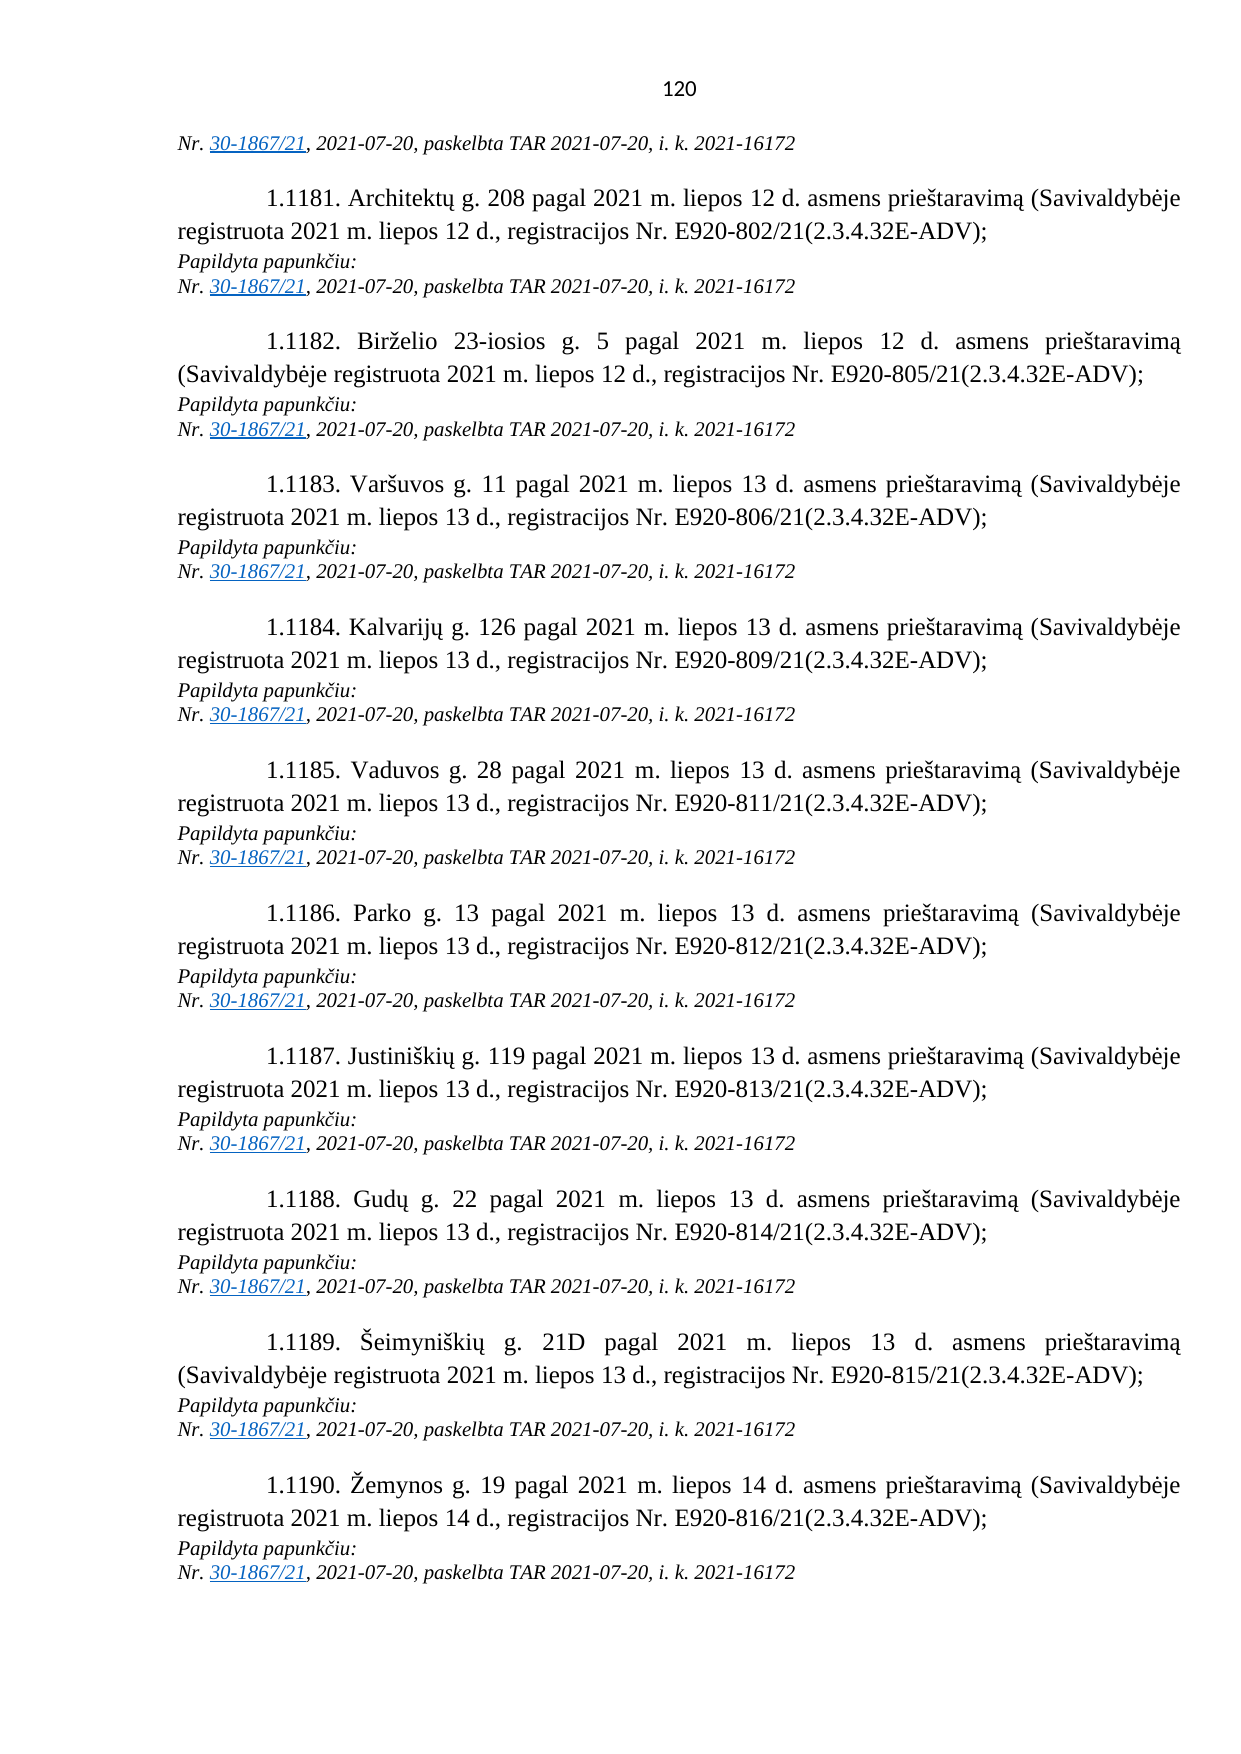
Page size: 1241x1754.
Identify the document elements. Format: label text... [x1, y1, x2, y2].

text Nr. 30-1867/21, 2021-07-20, paskelbta TAR 2021-07-20, i. k. 2021-16172 [177, 273, 1181, 298]
text Papildyta papunkčiu: [177, 535, 1181, 559]
text 1.1185. Vaduvos g. 28 pagal 2021 m. liepos 13 d. asmens prieštaravimą (Savivaldybėje registruota 2021 m. liepos 13 d., registracijos Nr. E920-811/21(2.3.4.32E-ADV); [177, 755, 1181, 817]
text Papildyta papunkčiu: [177, 1536, 1181, 1560]
text 1.1187. Justiniškių g. 119 pagal 2021 m. liepos 13 d. asmens prieštaravimą (Savivaldybėje registruota 2021 m. liepos 13 d., registracijos Nr. E920-813/21(2.3.4.32E-ADV); [177, 1041, 1181, 1103]
text Nr. 30-1867/21, 2021-07-20, paskelbta TAR 2021-07-20, i. k. 2021-16172 [177, 702, 1181, 726]
text 1.1181. Architektų g. 208 pagal 2021 m. liepos 12 d. asmens prieštaravimą (Savivaldybėje registruota 2021 m. liepos 12 d., registracijos Nr. E920-802/21(2.3.4.32E-ADV); [177, 183, 1181, 245]
text Nr. 30-1867/21, 2021-07-20, paskelbta TAR 2021-07-20, i. k. 2021-16172 [177, 1417, 1181, 1441]
text 1.1190. Žemynos g. 19 pagal 2021 m. liepos 14 d. asmens prieštaravimą (Savivaldybėje registruota 2021 m. liepos 14 d., registracijos Nr. E920-816/21(2.3.4.32E-ADV); [177, 1470, 1181, 1531]
text Papildyta papunkčiu: [177, 964, 1181, 988]
text 1.1183. Varšuvos g. 11 pagal 2021 m. liepos 13 d. asmens prieštaravimą (Savivaldybėje registruota 2021 m. liepos 13 d., registracijos Nr. E920-806/21(2.3.4.32E-ADV); [177, 469, 1181, 531]
text 1.1182. Birželio 23-iosios g. 5 pagal 2021 m. liepos 12 d. asmens prieštaravimą (Savivaldybėje registruota 2021 m. liepos 12 d., registracijos Nr. E920-805/21(2.3.4.32E-ADV); [177, 326, 1181, 388]
text Nr. 30-1867/21, 2021-07-20, paskelbta TAR 2021-07-20, i. k. 2021-16172 [177, 559, 1181, 583]
text Nr. 30-1867/21, 2021-07-20, paskelbta TAR 2021-07-20, i. k. 2021-16172 [177, 416, 1181, 441]
text Papildyta papunkčiu: [177, 392, 1181, 416]
text Papildyta papunkčiu: [177, 1393, 1181, 1417]
text Papildyta papunkčiu: [177, 821, 1181, 845]
text Nr. 30-1867/21, 2021-07-20, paskelbta TAR 2021-07-20, i. k. 2021-16172 [177, 1274, 1181, 1298]
text Nr. 30-1867/21, 2021-07-20, paskelbta TAR 2021-07-20, i. k. 2021-16172 [177, 988, 1181, 1012]
text Papildyta papunkčiu: [177, 1107, 1181, 1131]
text Nr. 30-1867/21, 2021-07-20, paskelbta TAR 2021-07-20, i. k. 2021-16172 [177, 845, 1181, 869]
text Papildyta papunkčiu: [177, 678, 1181, 702]
text Papildyta papunkčiu: [177, 1250, 1181, 1274]
text Nr. 30-1867/21, 2021-07-20, paskelbta TAR 2021-07-20, i. k. 2021-16172 [177, 1131, 1181, 1155]
text Papildyta papunkčiu: [177, 249, 1181, 273]
text Nr. 30-1867/21, 2021-07-20, paskelbta TAR 2021-07-20, i. k. 2021-16172 [177, 131, 1181, 155]
text 1.1188. Gudų g. 22 pagal 2021 m. liepos 13 d. asmens prieštaravimą (Savivaldybėje registruota 2021 m. liepos 13 d., registracijos Nr. E920-814/21(2.3.4.32E-ADV); [177, 1184, 1181, 1246]
text 1.1184. Kalvarijų g. 126 pagal 2021 m. liepos 13 d. asmens prieštaravimą (Savivaldybėje registruota 2021 m. liepos 13 d., registracijos Nr. E920-809/21(2.3.4.32E-ADV); [177, 612, 1181, 674]
text Nr. 30-1867/21, 2021-07-20, paskelbta TAR 2021-07-20, i. k. 2021-16172 [177, 1560, 1181, 1584]
text 1.1189. Šeimyniškių g. 21D pagal 2021 m. liepos 13 d. asmens prieštaravimą (Savivaldybėje registruota 2021 m. liepos 13 d., registracijos Nr. E920-815/21(2.3.4.32E-ADV); [177, 1327, 1181, 1388]
text 1.1186. Parko g. 13 pagal 2021 m. liepos 13 d. asmens prieštaravimą (Savivaldybėje registruota 2021 m. liepos 13 d., registracijos Nr. E920-812/21(2.3.4.32E-ADV); [177, 898, 1181, 960]
